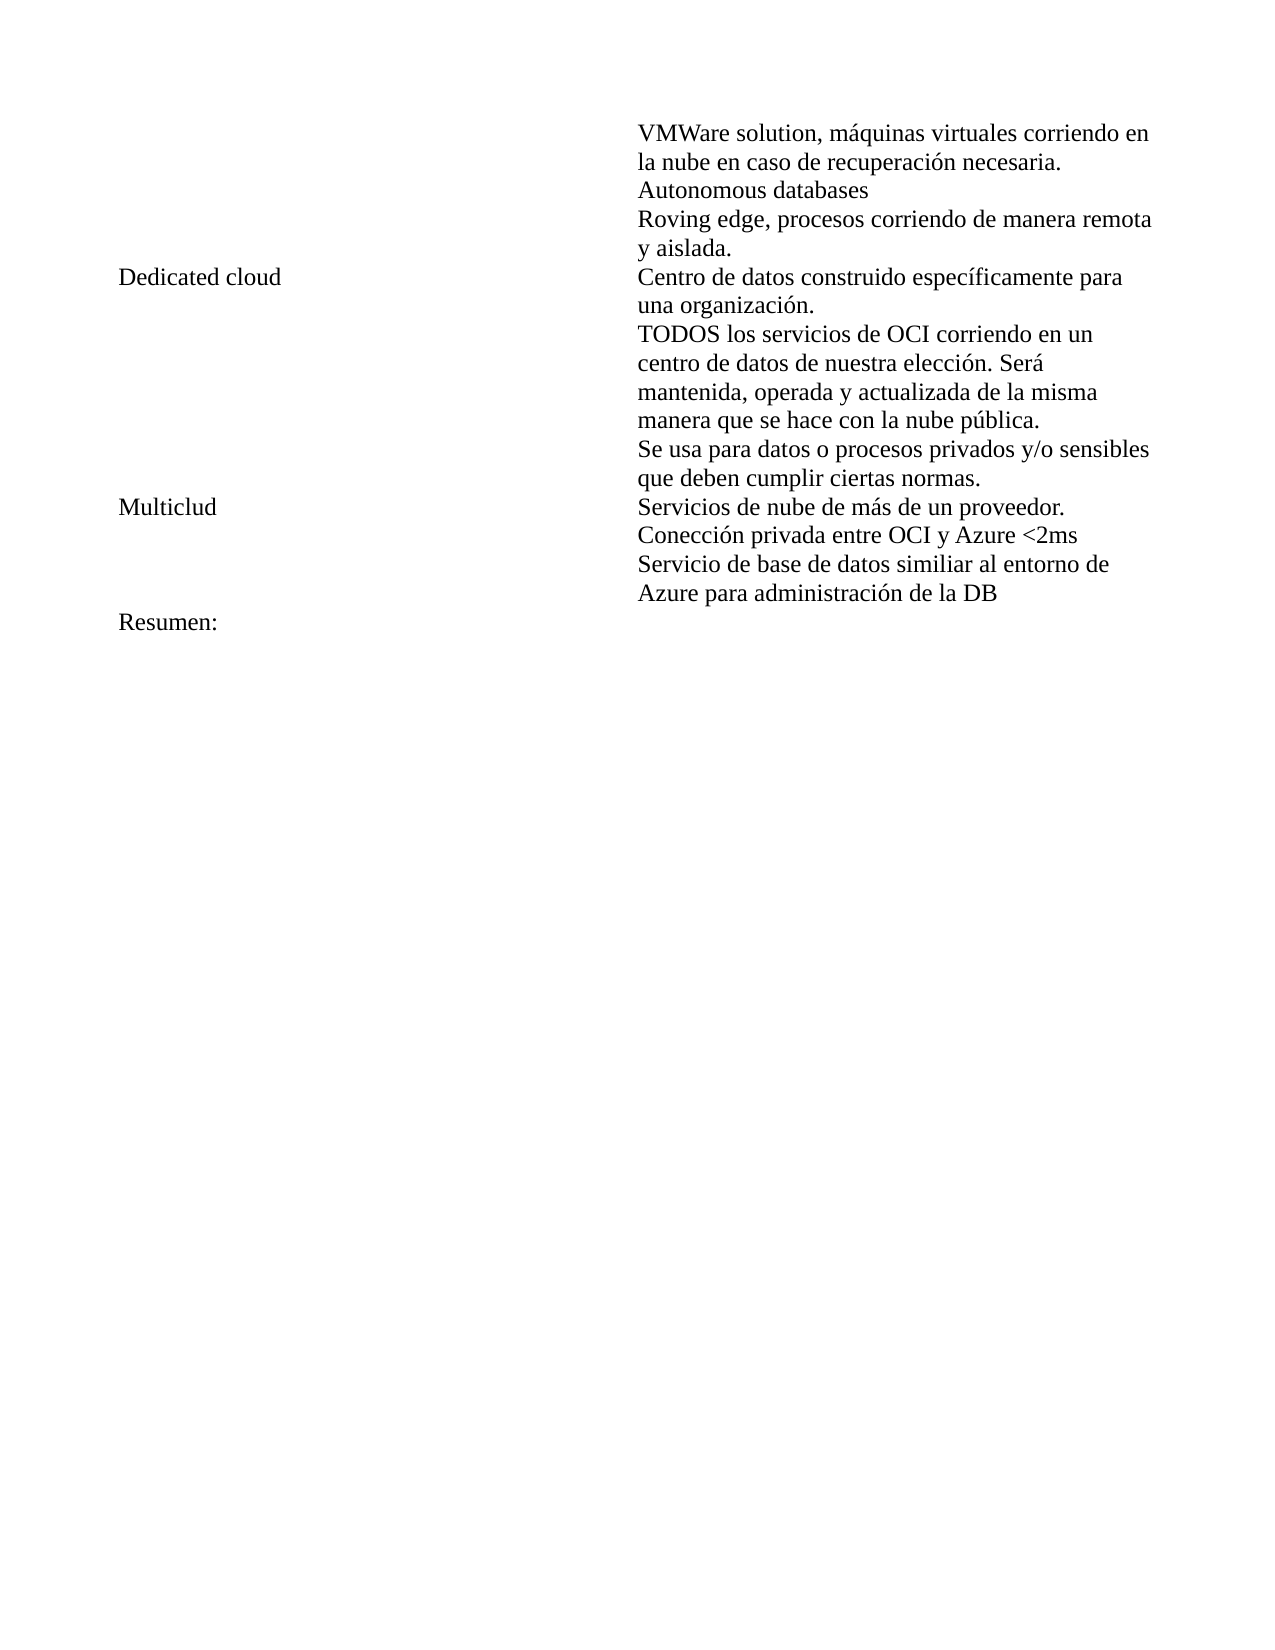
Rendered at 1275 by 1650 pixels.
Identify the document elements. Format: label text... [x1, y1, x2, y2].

table_cell [118, 118, 637, 262]
table_cell Multiclud [118, 492, 637, 607]
text Resumen: [118, 607, 1157, 636]
table_cell Servicios de nube de más de un proveedor. Conección privada entre OCI y Azure <2ms Servicio de base de datos similiar al entorno de Azure para administración de la DB [638, 492, 1157, 607]
table_cell Centro de datos construido específicamente para una organización. TODOS los servicios de OCI corriendo en un centro de datos de nuestra elección. Será mantenida, operada y actualizada de la misma manera que se hace con la nube pública. Se usa para datos o procesos privados y/o sensibles que deben cumplir ciertas normas. [638, 262, 1157, 492]
table_cell VMWare solution, máquinas virtuales corriendo en la nube en caso de recuperación necesaria. Autonomous databases Roving edge, procesos corriendo de manera remota y aislada. [638, 118, 1157, 262]
table_cell Dedicated cloud [118, 262, 637, 492]
